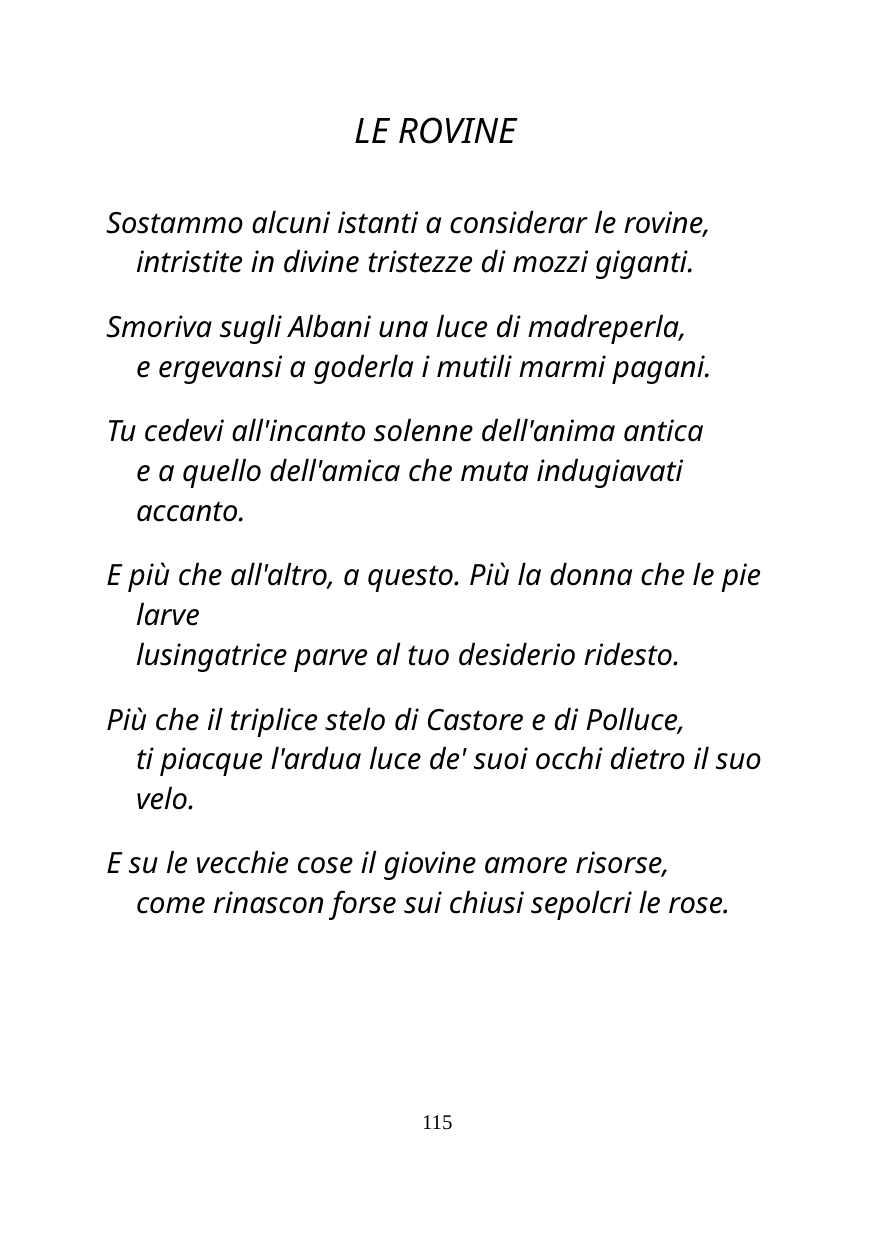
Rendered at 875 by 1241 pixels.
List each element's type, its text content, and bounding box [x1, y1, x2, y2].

text Tu cedevi all'incanto solenne dell'anima antica e a quello dell'amica che muta indugiavati accanto. [106, 411, 768, 530]
text Smoriva sugli Albani una luce di madreperla, e ergevansi a goderla i mutili marmi pagani. [106, 306, 768, 386]
text E su le vecchie cose il giovine amore risorse, come rinascon forse sui chiusi sepolcri le rose. [106, 843, 768, 922]
text Sostammo alcuni istanti a considerar le rovine, intristite in divine tristezze di mozzi giganti. [106, 202, 768, 281]
text Più che il triplice stelo di Castore e di Polluce, ti piacque l'ardua luce de' suoi occhi dietro il suo velo. [106, 699, 768, 818]
subtitle LE ROVINE [106, 106, 768, 154]
text E più che all'altro, a questo. Più la donna che le pie larve lusingatrice parve al tuo desiderio ridesto. [106, 555, 768, 674]
